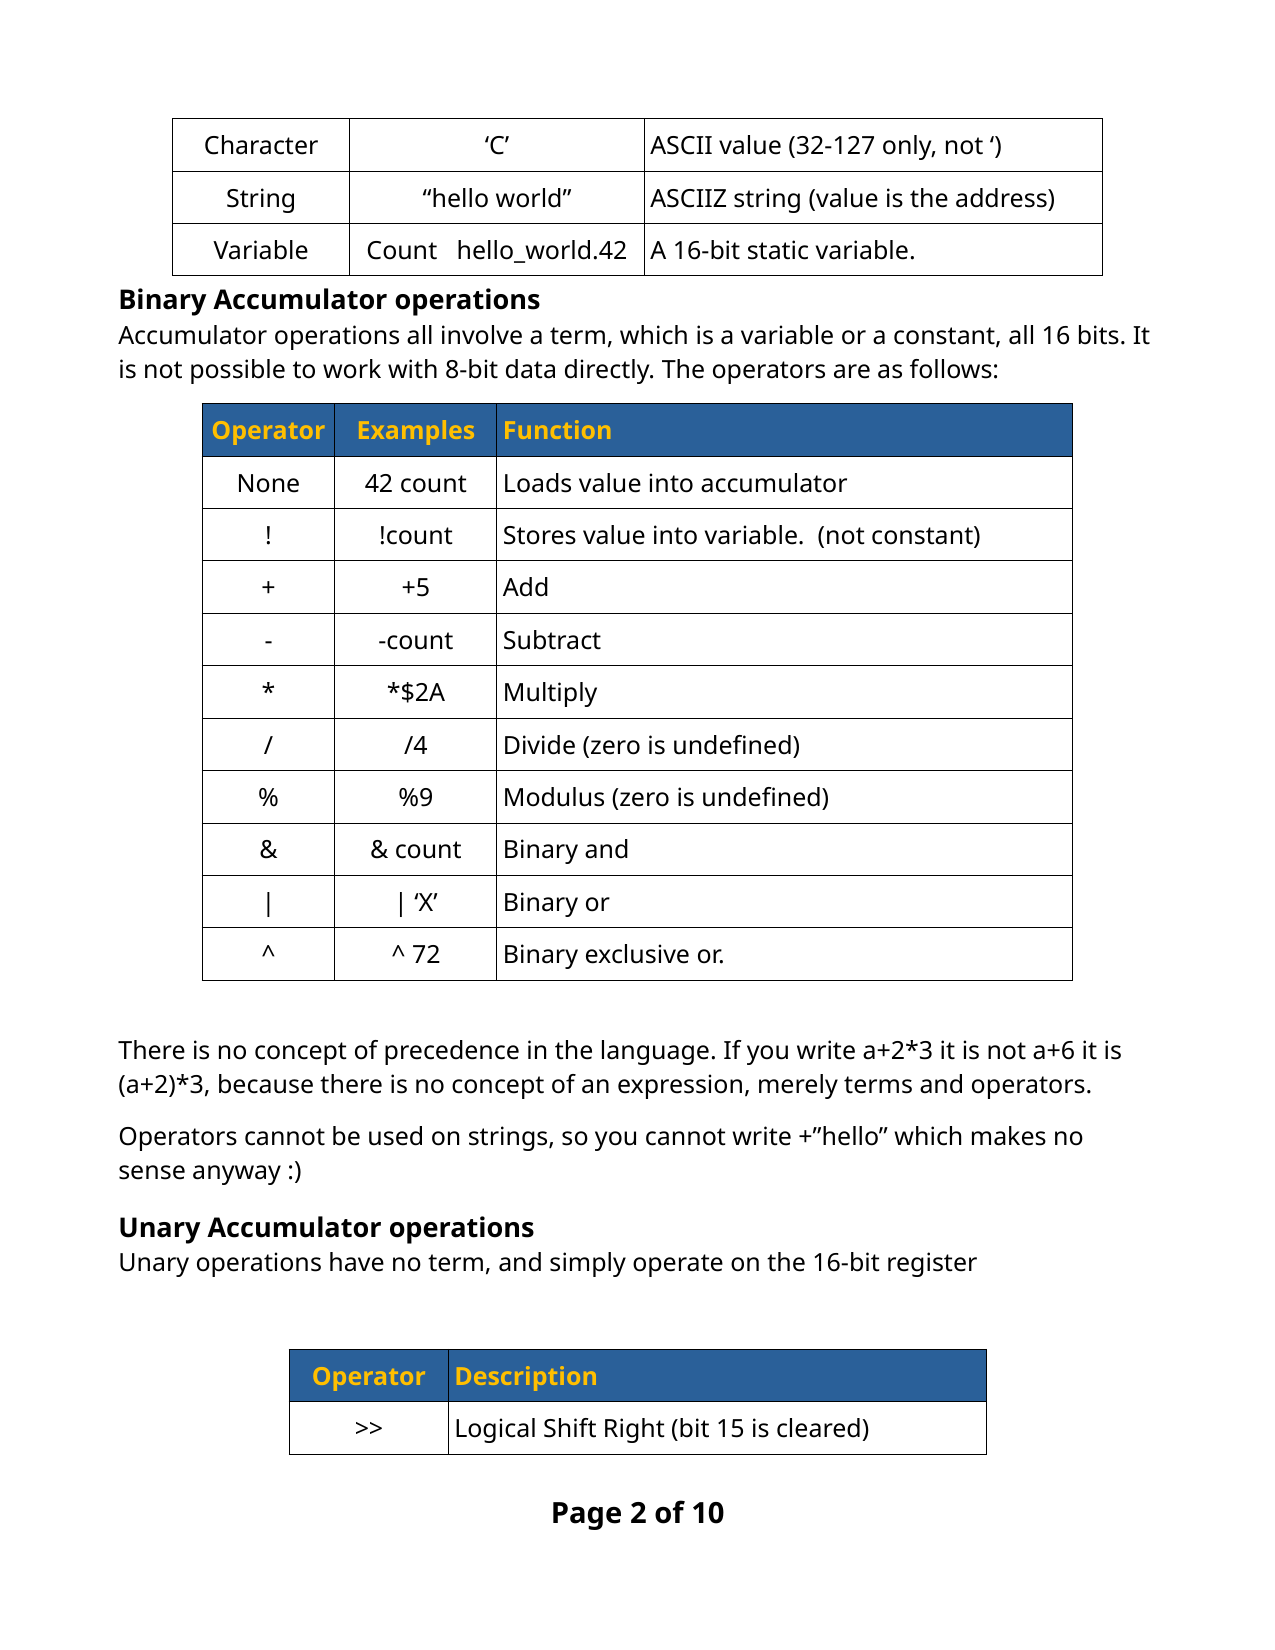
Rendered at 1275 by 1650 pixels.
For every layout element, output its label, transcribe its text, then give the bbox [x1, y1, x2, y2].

subtitle Binary Accumulator operations [118, 281, 1157, 317]
table_cell None [203, 457, 334, 508]
subtitle Unary Accumulator operations [118, 1208, 1157, 1245]
table_cell Count hello_world.42 [350, 224, 644, 275]
table_cell % [203, 771, 334, 822]
text There is no concept of precedence in the language. If you write a+2*3 it is not a+6 it is (a+2)*3, because there is no concept of an expression, merely terms and operators. [118, 1032, 1157, 1101]
table_cell ! [203, 509, 334, 560]
table_cell Loads value into accumulator [497, 457, 1072, 508]
text Unary operations have no term, and simply operate on the 16-bit register [118, 1245, 1157, 1279]
text Operators cannot be used on strings, so you cannot write +”hello” which makes no sense anyway :) [118, 1118, 1157, 1186]
table_cell Binary exclusive or. [497, 928, 1072, 979]
table_cell /4 [335, 719, 496, 770]
table_cell Binary and [497, 824, 1072, 875]
table_cell String [173, 172, 349, 223]
table_header Operator [203, 404, 334, 456]
table_cell Add [497, 561, 1072, 613]
table_cell ASCIIZ string (value is the address) [645, 172, 1102, 223]
table_cell / [203, 719, 334, 770]
table_cell & [203, 824, 334, 875]
table_cell “hello world” [350, 172, 644, 223]
table_cell Binary or [497, 876, 1072, 927]
table_cell -count [335, 614, 496, 665]
table_cell | [203, 876, 334, 927]
table_header Function [497, 404, 1072, 456]
table_cell ‘C’ [350, 119, 644, 171]
table_cell A 16-bit static variable. [645, 224, 1102, 275]
table_cell ASCII value (32-127 only, not ‘) [645, 119, 1102, 171]
table_cell +5 [335, 561, 496, 613]
table_cell & count [335, 824, 496, 875]
table_cell %9 [335, 771, 496, 822]
table_cell ^ [203, 928, 334, 979]
table_cell * [203, 666, 334, 718]
table_cell !count [335, 509, 496, 560]
table_header Operator [290, 1350, 448, 1401]
table_cell Multiply [497, 666, 1072, 718]
table_cell Character [173, 119, 349, 171]
text Accumulator operations all involve a term, which is a variable or a constant, all 16 bits. It is not possible to work with 8-bit data directly. The operators are as follows: [118, 317, 1157, 386]
table_cell - [203, 614, 334, 665]
table_cell Divide (zero is undefined) [497, 719, 1072, 770]
table_cell Subtract [497, 614, 1072, 665]
table_cell 42 count [335, 457, 496, 508]
table_cell ^ 72 [335, 928, 496, 979]
table_cell >> [290, 1402, 448, 1453]
table_cell + [203, 561, 334, 613]
table_cell | ‘X’ [335, 876, 496, 927]
table_header Description [449, 1350, 986, 1401]
table_cell Logical Shift Right (bit 15 is cleared) [449, 1402, 986, 1453]
table_header Examples [335, 404, 496, 456]
table_cell Stores value into variable. (not constant) [497, 509, 1072, 560]
table_cell Variable [173, 224, 349, 275]
table_cell Modulus (zero is undefined) [497, 771, 1072, 822]
table_cell *$2A [335, 666, 496, 718]
